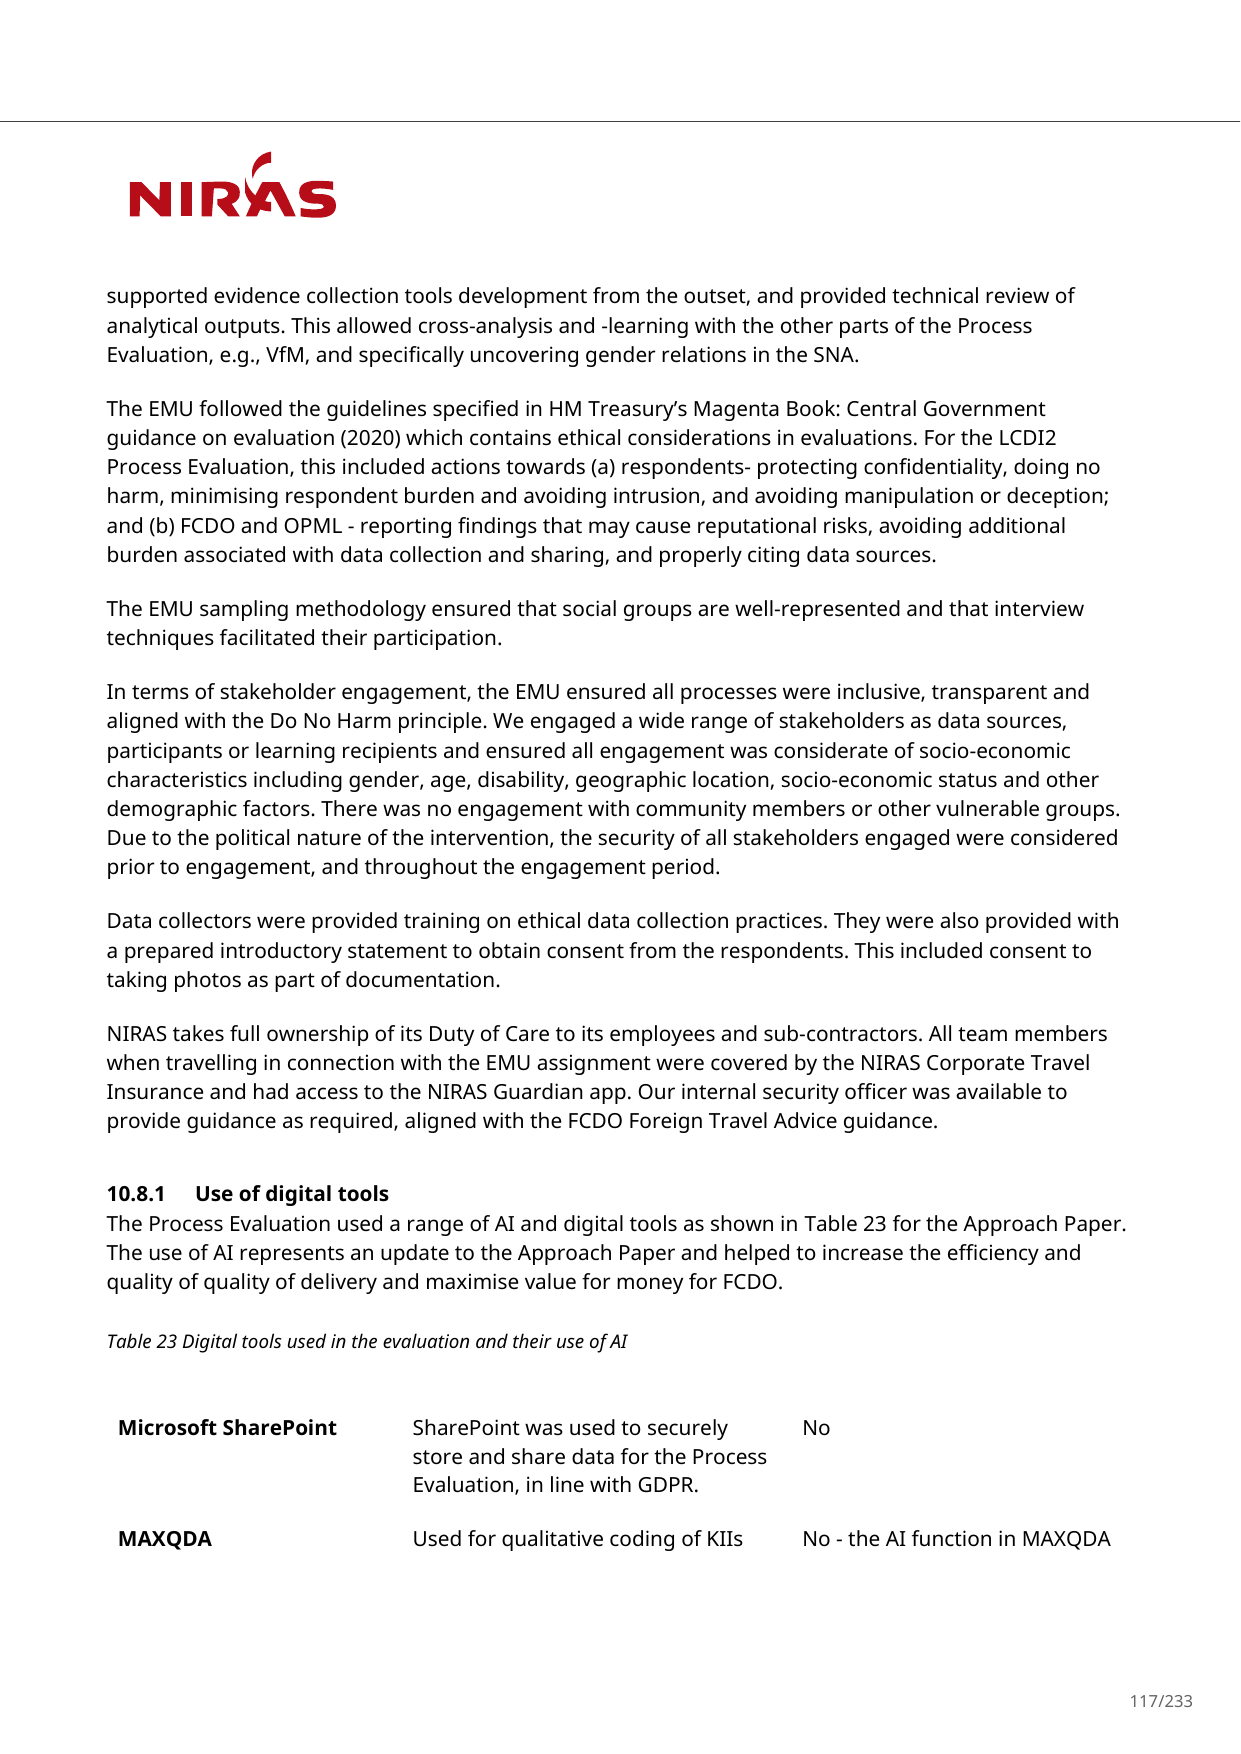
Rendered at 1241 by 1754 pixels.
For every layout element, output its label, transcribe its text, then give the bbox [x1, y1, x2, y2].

table_cell No - the AI function in MAXQDA [791, 1524, 1133, 1552]
subtitle Use of digital tools [106, 1179, 1134, 1208]
text Data collectors were provided training on ethical data collection practices. They were also provided with a prepared introductory statement to obtain consent from the respondents. This included consent to taking photos as part of documentation. [106, 906, 1134, 993]
table_header Summary [401, 1360, 791, 1413]
text supported evidence collection tools development from the outset, and provided technical review of analytical outputs. This allowed cross-analysis and -learning with the other parts of the Process Evaluation, e.g., VfM, and specifically uncovering gender relations in the SNA. [106, 281, 1134, 368]
text The EMU followed the guidelines specified in HM Treasury’s Magenta Book: Central Government guidance on evaluation (2020) which contains ethical considerations in evaluations. For the LCDI2 Process Evaluation, this included actions towards (a) respondents- protecting confidentiality, doing no harm, minimising respondent burden and avoiding intrusion, and avoiding manipulation or deception; and (b) FCDO and OPML - reporting findings that may cause reputational risks, avoiding additional burden associated with data collection and sharing, and properly citing data sources. [106, 393, 1134, 568]
text The EMU sampling methodology ensured that social groups are well-represented and that interview techniques facilitated their participation. [106, 593, 1134, 652]
text In terms of stakeholder engagement, the EMU ensured all processes were inclusive, transparent and aligned with the Do No Harm principle. We engaged a wide range of stakeholders as data sources, participants or learning recipients and ensured all engagement was considerate of socio-economic characteristics including gender, age, disability, geographic location, socio-economic status and other demographic factors. There was no engagement with community members or other vulnerable groups. Due to the political nature of the intervention, the security of all stakeholders engaged were considered prior to engagement, and throughout the engagement period. [106, 677, 1134, 881]
table_cell No [791, 1414, 1133, 1524]
text NIRAS takes full ownership of its Duty of Care to its employees and sub-contractors. All team members when travelling in connection with the EMU assignment were covered by the NIRAS Corporate Travel Insurance and had access to the NIRAS Guardian app. Our internal security officer was available to provide guidance as required, aligned with the FCDO Foreign Travel Advice guidance. [106, 1018, 1134, 1135]
table_cell MAXQDA [106, 1524, 401, 1552]
table_cell Microsoft SharePoint [106, 1414, 401, 1524]
table_header Digital tool [106, 1360, 401, 1413]
table_cell SharePoint was used to securely store and share data for the Process Evaluation, in line with GDPR. [401, 1414, 791, 1524]
table_cell Used for qualitative coding of KIIs [401, 1524, 791, 1552]
text Table 23 Digital tools used in the evaluation and their use of AI [106, 1327, 1134, 1354]
table_header AI used? [791, 1360, 1133, 1413]
text The Process Evaluation used a range of AI and digital tools as shown in Table 23 for the Approach Paper. The use of AI represents an update to the Approach Paper and helped to increase the efficiency and quality of quality of delivery and maximise value for money for FCDO. [106, 1208, 1134, 1295]
